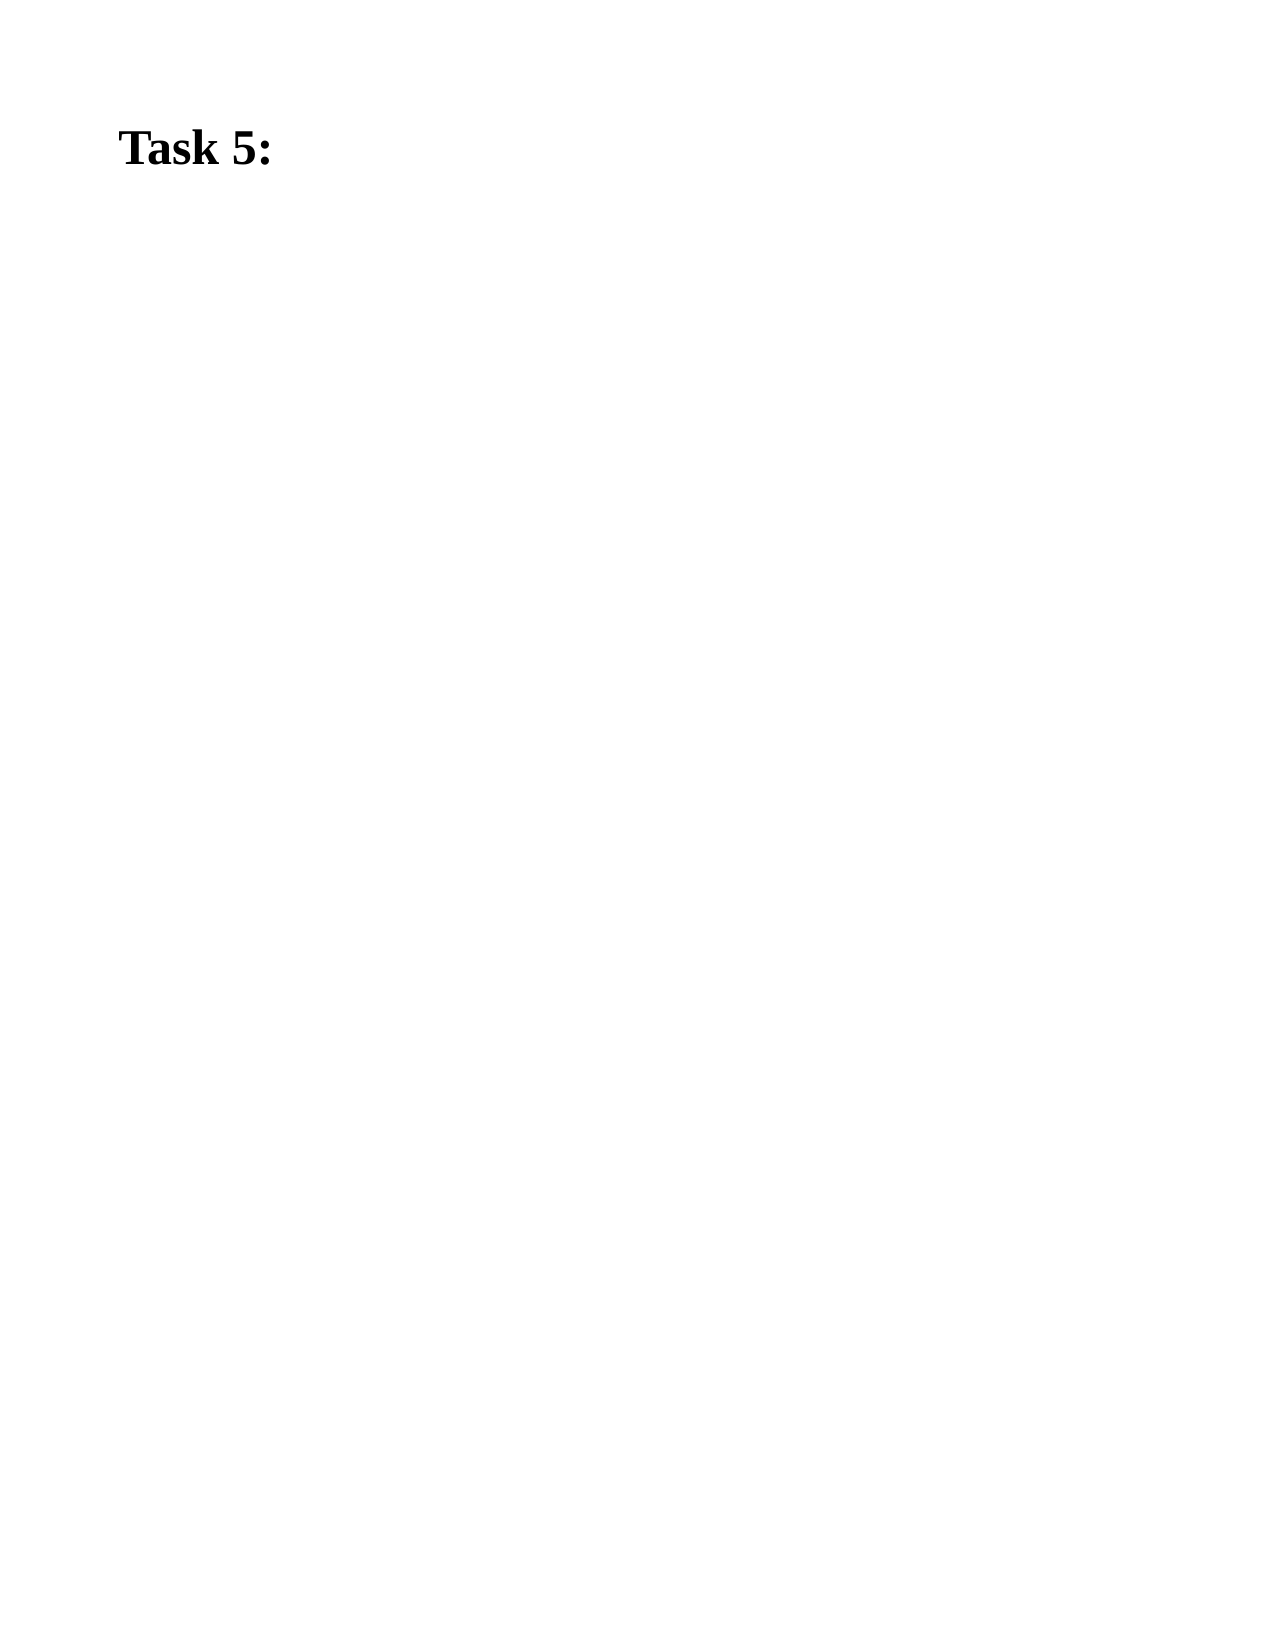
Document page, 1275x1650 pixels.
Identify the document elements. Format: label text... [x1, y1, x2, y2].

text Task 5: [118, 118, 1157, 233]
